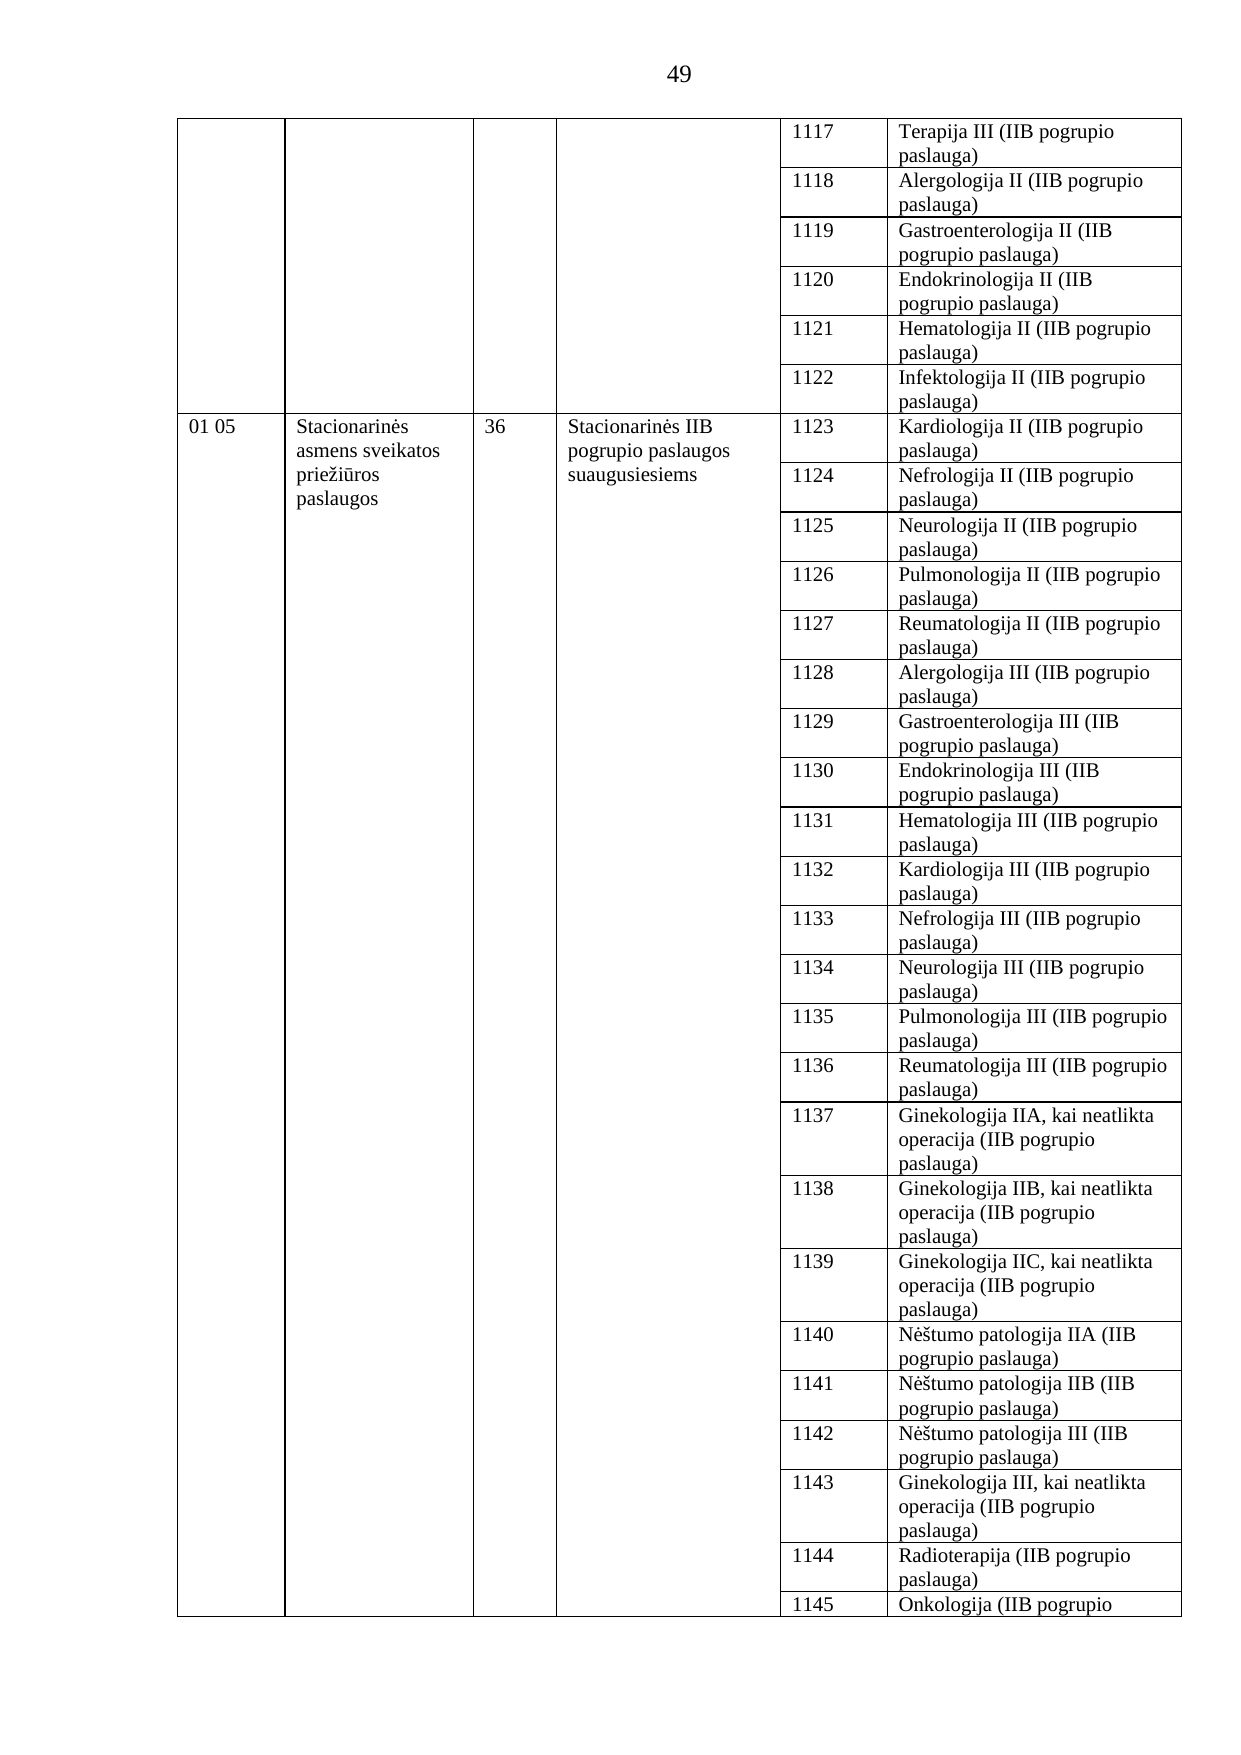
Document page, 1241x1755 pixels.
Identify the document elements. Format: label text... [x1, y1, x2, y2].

table_cell [557, 119, 780, 413]
table_cell Neurologija III (IIB pogrupio paslauga) [888, 955, 1181, 1003]
table_cell 1132 [781, 857, 887, 905]
table_cell Stacionarinės asmens sveikatos priežiūros paslaugos [286, 414, 473, 1616]
table_cell Nėštumo patologija IIB (IIB pogrupio paslauga) [888, 1371, 1181, 1419]
table_cell 1134 [781, 955, 887, 1003]
table_cell Endokrinologija III (IIB pogrupio paslauga) [888, 758, 1181, 806]
table_cell 1129 [781, 709, 887, 757]
table_cell Endokrinologija II (IIB pogrupio paslauga) [888, 267, 1181, 315]
table_cell 1138 [781, 1176, 887, 1248]
table_cell 1136 [781, 1053, 887, 1101]
table_cell Nėštumo patologija IIA (IIB pogrupio paslauga) [888, 1322, 1181, 1370]
table_cell Reumatologija II (IIB pogrupio paslauga) [888, 611, 1181, 659]
table_cell 01 05 [178, 414, 284, 1616]
table_cell 1140 [781, 1322, 887, 1370]
table_cell Gastroenterologija II (IIB pogrupio paslauga) [888, 218, 1181, 266]
table_cell 1127 [781, 611, 887, 659]
table_cell 1125 [781, 513, 887, 561]
table_cell Onkologija (IIB pogrupio [888, 1592, 1181, 1616]
table_cell 1144 [781, 1543, 887, 1591]
table_cell 1126 [781, 562, 887, 610]
table_cell Pulmonologija III (IIB pogrupio paslauga) [888, 1004, 1181, 1052]
table_cell 1139 [781, 1249, 887, 1321]
table_cell Nėštumo patologija III (IIB pogrupio paslauga) [888, 1421, 1181, 1469]
table_cell [286, 119, 473, 413]
table_cell 1121 [781, 316, 887, 364]
table_cell 1135 [781, 1004, 887, 1052]
table_cell Terapija III (IIB pogrupio paslauga) [888, 119, 1181, 167]
table_cell Kardiologija III (IIB pogrupio paslauga) [888, 857, 1181, 905]
table_cell 1137 [781, 1103, 887, 1175]
table_cell Alergologija III (IIB pogrupio paslauga) [888, 660, 1181, 708]
table_cell Nefrologija III (IIB pogrupio paslauga) [888, 906, 1181, 954]
table_cell 1130 [781, 758, 887, 806]
table_cell Pulmonologija II (IIB pogrupio paslauga) [888, 562, 1181, 610]
table_cell 36 [474, 414, 556, 1616]
table_cell Stacionarinės IIB pogrupio paslaugos suaugusiesiems [557, 414, 780, 1616]
table_cell Infektologija II (IIB pogrupio paslauga) [888, 365, 1181, 413]
table_cell 1133 [781, 906, 887, 954]
table_cell 1143 [781, 1470, 887, 1542]
table_cell Alergologija II (IIB pogrupio paslauga) [888, 168, 1181, 216]
table_cell [178, 119, 284, 413]
table_cell 1117 [781, 119, 887, 167]
table_cell Nefrologija II (IIB pogrupio paslauga) [888, 463, 1181, 511]
table_cell Ginekologija IIC, kai neatlikta operacija (IIB pogrupio paslauga) [888, 1249, 1181, 1321]
table_cell 1128 [781, 660, 887, 708]
table_cell 1120 [781, 267, 887, 315]
table_cell [474, 119, 556, 413]
table_cell Hematologija III (IIB pogrupio paslauga) [888, 808, 1181, 856]
table_cell Ginekologija IIA, kai neatlikta operacija (IIB pogrupio paslauga) [888, 1103, 1181, 1175]
table_cell 1141 [781, 1371, 887, 1419]
table_cell Radioterapija (IIB pogrupio paslauga) [888, 1543, 1181, 1591]
table_cell 1119 [781, 218, 887, 266]
table_cell Gastroenterologija III (IIB pogrupio paslauga) [888, 709, 1181, 757]
table_cell 1123 [781, 414, 887, 462]
table_cell Ginekologija IIB, kai neatlikta operacija (IIB pogrupio paslauga) [888, 1176, 1181, 1248]
table_cell Reumatologija III (IIB pogrupio paslauga) [888, 1053, 1181, 1101]
table_cell Kardiologija II (IIB pogrupio paslauga) [888, 414, 1181, 462]
table_cell 1124 [781, 463, 887, 511]
table_cell 1122 [781, 365, 887, 413]
table_cell 1142 [781, 1421, 887, 1469]
table_cell Hematologija II (IIB pogrupio paslauga) [888, 316, 1181, 364]
table_cell Neurologija II (IIB pogrupio paslauga) [888, 513, 1181, 561]
table_cell 1131 [781, 808, 887, 856]
table_cell Ginekologija III, kai neatlikta operacija (IIB pogrupio paslauga) [888, 1470, 1181, 1542]
table_cell 1118 [781, 168, 887, 216]
table_cell 1145 [781, 1592, 887, 1616]
